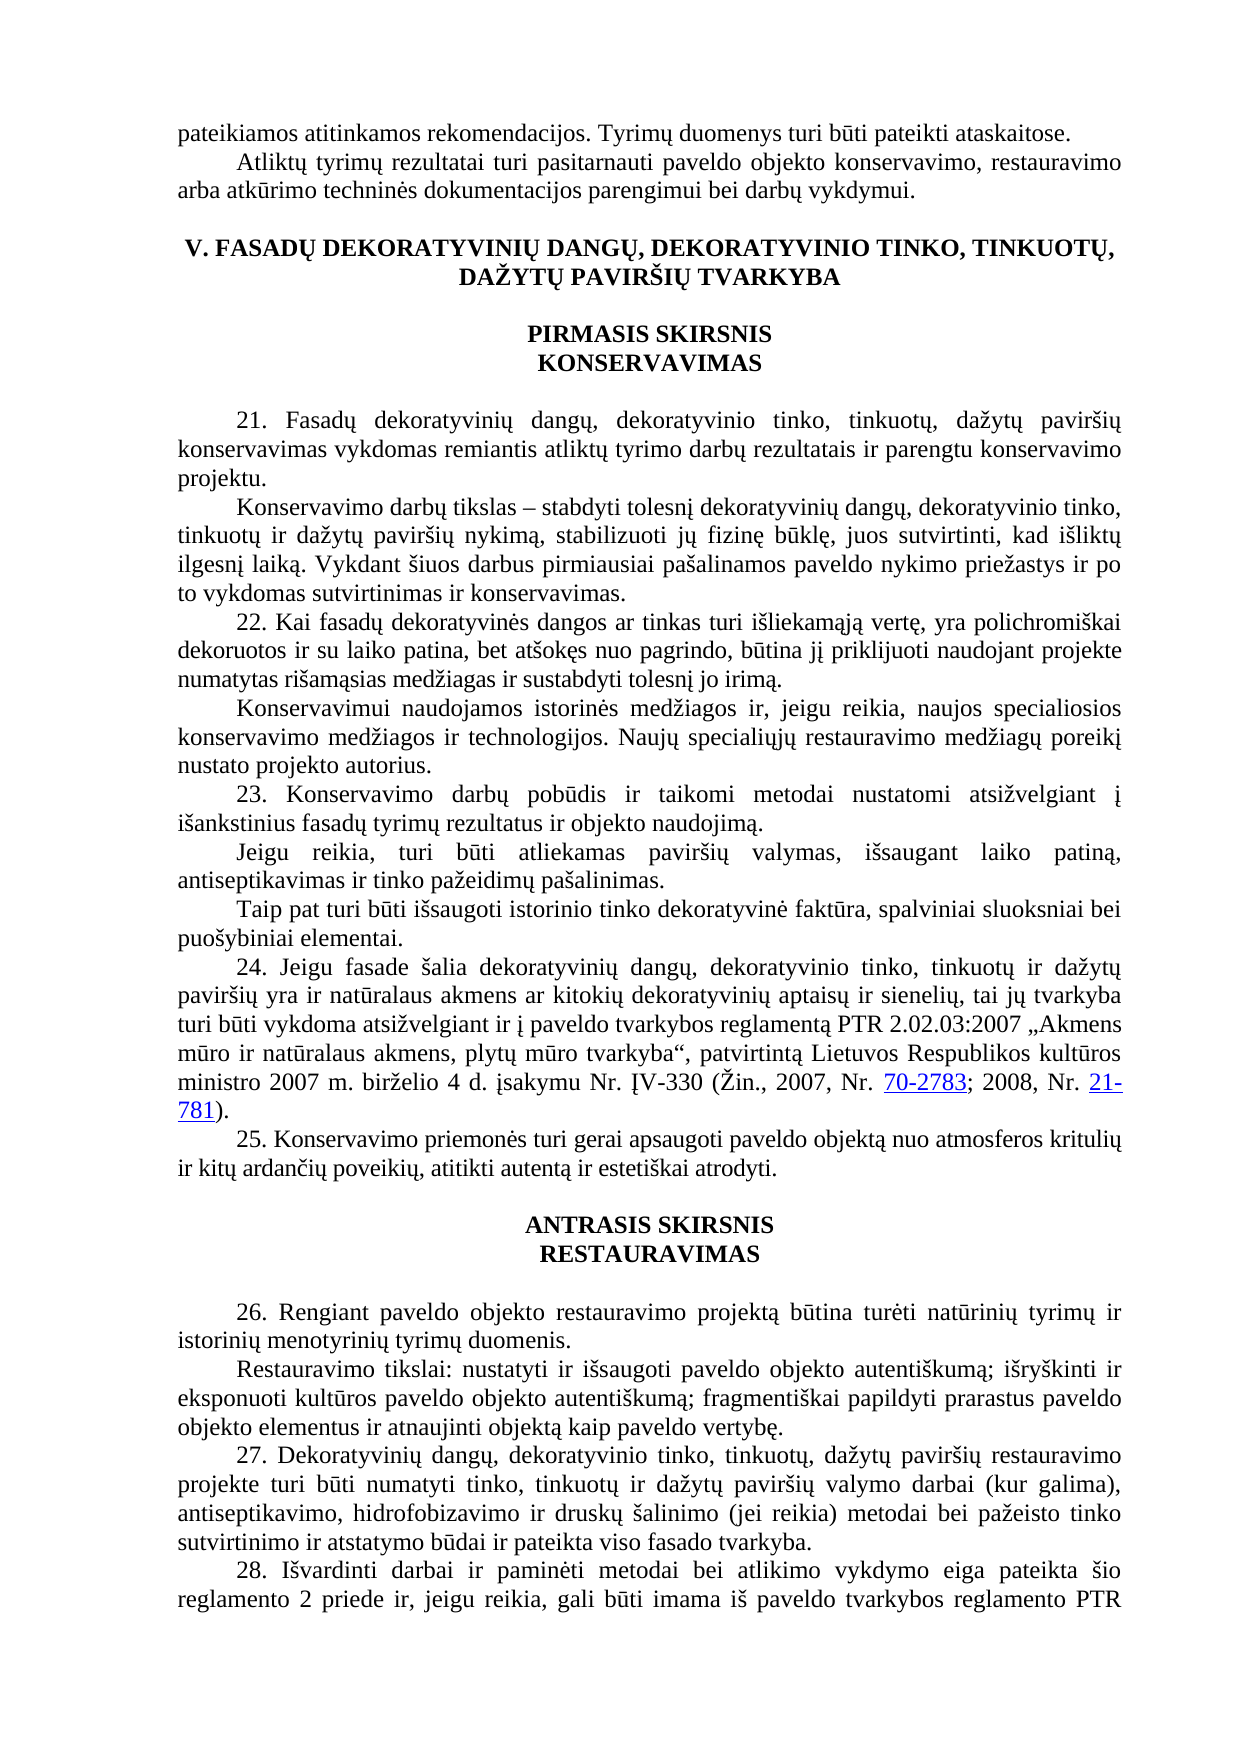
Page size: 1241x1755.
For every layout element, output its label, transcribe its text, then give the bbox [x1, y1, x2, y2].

text ANTRASIS SKIRSNIS [177, 1211, 1122, 1239]
text 21. Fasadų dekoratyvinių dangų, dekoratyvinio tinko, tinkuotų, dažytų paviršių konservavimas vykdomas remiantis atliktų tyrimo darbų rezultatais ir parengtu konservavimo projektu. [177, 406, 1122, 492]
text Konservavimui naudojamos istorinės medžiagos ir, jeigu reikia, naujos specialiosios konservavimo medžiagos ir technologijos. Naujų specialiųjų restauravimo medžiagų poreikį nustato projekto autorius. [177, 693, 1122, 779]
text Jeigu reikia, turi būti atliekamas paviršių valymas, išsaugant laiko patiną, antiseptikavimas ir tinko pažeidimų pašalinimas. [177, 837, 1122, 894]
text V. FASADŲ DEKORATYVINIŲ DANGŲ, DEKORATYVINIO TINKO, TINKUOTŲ, DAŽYTŲ PAVIRŠIŲ TVARKYBA [177, 233, 1122, 291]
text 26. Rengiant paveldo objekto restauravimo projektą būtina turėti natūrinių tyrimų ir istorinių menotyrinių tyrimų duomenis. [177, 1297, 1122, 1354]
text RESTAURAVIMAS [177, 1239, 1122, 1268]
text 27. Dekoratyvinių dangų, dekoratyvinio tinko, tinkuotų, dažytų paviršių restauravimo projekte turi būti numatyti tinko, tinkuotų ir dažytų paviršių valymo darbai (kur galima), antiseptikavimo, hidrofobizavimo ir druskų šalinimo (jei reikia) metodai bei pažeisto tinko sutvirtinimo ir atstatymo būdai ir pateikta viso fasado tvarkyba. [177, 1441, 1122, 1556]
text Atliktų tyrimų rezultatai turi pasitarnauti paveldo objekto konservavimo, restauravimo arba atkūrimo techninės dokumentacijos parengimui bei darbų vykdymui. [177, 147, 1122, 204]
text PIRMASIS SKIRSNIS [177, 319, 1122, 348]
text 25. Konservavimo priemonės turi gerai apsaugoti paveldo objektą nuo atmosferos kritulių ir kitų ardančių poveikių, atitikti autentą ir estetiškai atrodyti. [177, 1124, 1122, 1182]
text Taip pat turi būti išsaugoti istorinio tinko dekoratyvinė faktūra, spalviniai sluoksniai bei puošybiniai elementai. [177, 894, 1122, 952]
text 28. Išvardinti darbai ir paminėti metodai bei atlikimo vykdymo eiga pateikta šio reglamento 2 priede ir, jeigu reikia, gali būti imama iš paveldo tvarkybos reglamento PTR [177, 1556, 1122, 1613]
text 23. Konservavimo darbų pobūdis ir taikomi metodai nustatomi atsižvelgiant į išankstinius fasadų tyrimų rezultatus ir objekto naudojimą. [177, 779, 1122, 837]
text Restauravimo tikslai: nustatyti ir išsaugoti paveldo objekto autentiškumą; išryškinti ir eksponuoti kultūros paveldo objekto autentiškumą; fragmentiškai papildyti prarastus paveldo objekto elementus ir atnaujinti objektą kaip paveldo vertybę. [177, 1354, 1122, 1441]
text KONSERVAVIMAS [177, 348, 1122, 377]
text Konservavimo darbų tikslas – stabdyti tolesnį dekoratyvinių dangų, dekoratyvinio tinko, tinkuotų ir dažytų paviršių nykimą, stabilizuoti jų fizinę būklę, juos sutvirtinti, kad išliktų ilgesnį laiką. Vykdant šiuos darbus pirmiausiai pašalinamos paveldo nykimo priežastys ir po to vykdomas sutvirtinimas ir konservavimas. [177, 492, 1122, 607]
text pateikiamos atitinkamos rekomendacijos. Tyrimų duomenys turi būti pateikti ataskaitose. [177, 118, 1122, 147]
text 22. Kai fasadų dekoratyvinės dangos ar tinkas turi išliekamąją vertę, yra polichromiškai dekoruotos ir su laiko patina, bet atšokęs nuo pagrindo, būtina jį priklijuoti naudojant projekte numatytas rišamąsias medžiagas ir sustabdyti tolesnį jo irimą. [177, 607, 1122, 693]
text 24. Jeigu fasade šalia dekoratyvinių dangų, dekoratyvinio tinko, tinkuotų ir dažytų paviršių yra ir natūralaus akmens ar kitokių dekoratyvinių aptaisų ir sienelių, tai jų tvarkyba turi būti vykdoma atsižvelgiant ir į paveldo tvarkybos reglamentą PTR 2.02.03:2007 „Akmens mūro ir natūralaus akmens, plytų mūro tvarkyba“, patvirtintą Lietuvos Respublikos kultūros ministro 2007 m. birželio 4 d. įsakymu Nr. ĮV-330 (Žin., 2007, Nr. 70-2783; 2008, Nr. 21-781). [177, 952, 1122, 1124]
